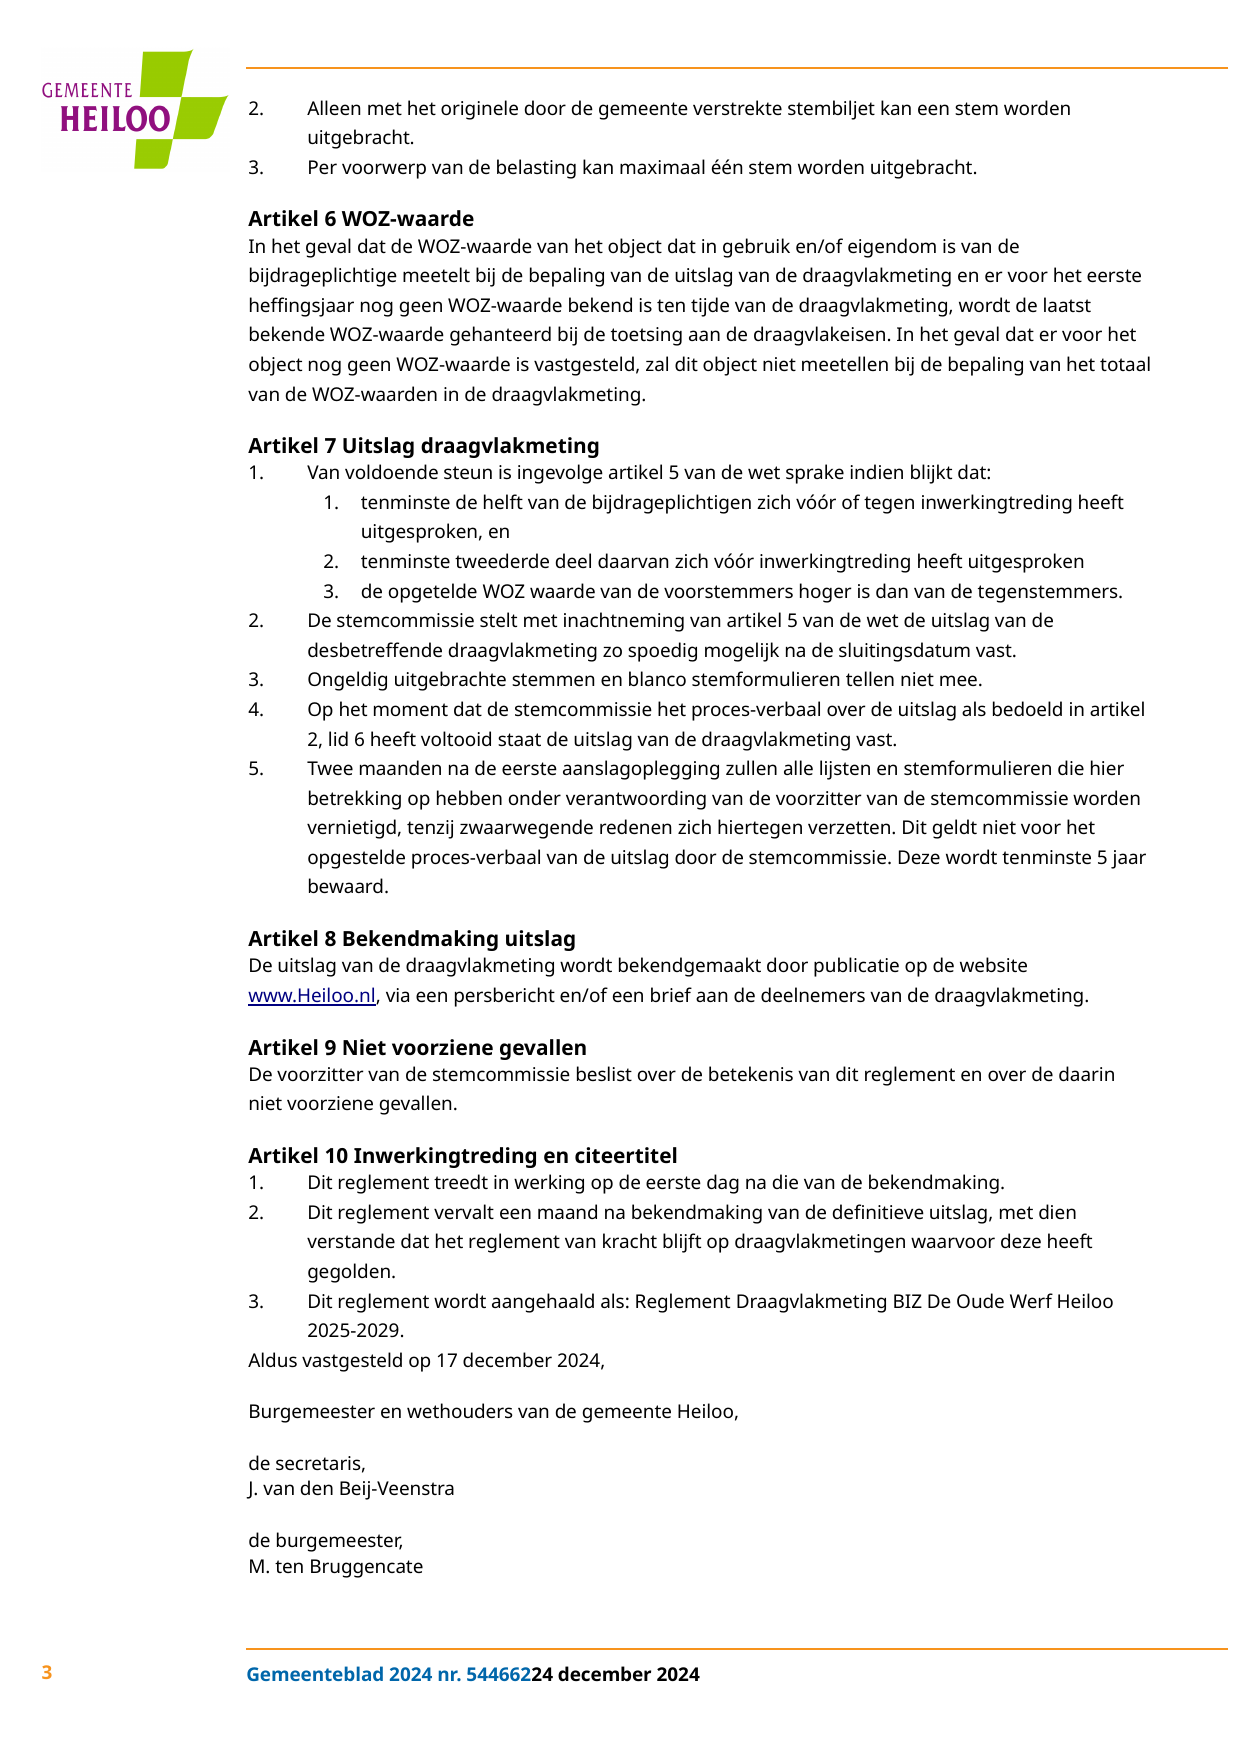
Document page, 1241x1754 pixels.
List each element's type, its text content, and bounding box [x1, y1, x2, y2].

list Ongeldig uitgebrachte stemmen en blanco stemformulieren tellen niet mee. [248, 667, 1152, 692]
text Aldus vastgesteld op 17 december 2024, [248, 1347, 1152, 1373]
list de opgetelde WOZ waarde van de voorstemmers hoger is dan van de tegenstemmers. [323, 578, 1152, 604]
text De voorzitter van de stemcommissie beslist over de betekenis van dit reglement en over de daarin niet voorziene gevallen. [248, 1061, 1152, 1116]
text de burgemeester, [248, 1527, 1152, 1553]
text Artikel 7 Uitslag draagvlakmeting [248, 431, 1152, 459]
text In het geval dat de WOZ-waarde van het object dat in gebruik en/of eigendom is van de bijdrageplichtige meetelt bij de bepaling van de uitslag van de draagvlakmeting en er voor het eerste heffingsjaar nog geen WOZ-waarde bekend is ten tijde van de draagvlakmeting, wordt de laatst bekende WOZ-waarde gehanteerd bij de toetsing aan de draagvlakeisen. In het geval dat er voor het object nog geen WOZ-waarde is vastgesteld, zal dit object niet meetellen bij de bepaling van het totaal van de WOZ-waarden in de draagvlakmeting. [248, 233, 1152, 406]
text Artikel 6 WOZ-waarde [248, 204, 1152, 233]
list Van voldoende steun is ingevolge artikel 5 van de wet sprake indien blijkt dat: [248, 459, 1152, 485]
text J. van den Beij-Veenstra [248, 1476, 1152, 1501]
text Artikel 9 Niet voorziene gevallen [248, 1033, 1152, 1061]
text Artikel 10 Inwerkingtreding en citeertitel [248, 1141, 1152, 1169]
picture [41, 47, 231, 172]
text de secretaris, [248, 1450, 1152, 1476]
list De stemcommissie stelt met inachtneming van artikel 5 van de wet de uitslag van de desbetreffende draagvlakmeting zo spoedig mogelijk na de sluitingsdatum vast. [248, 607, 1152, 663]
list Op het moment dat de stemcommissie het proces-verbaal over de uitslag als bedoeld in artikel 2, lid 6 heeft voltooid staat de uitslag van de draagvlakmeting vast. [248, 696, 1152, 752]
list tenminste tweederde deel daarvan zich vóór inwerkingtreding heeft uitgesproken [323, 548, 1152, 574]
list Dit reglement treedt in werking op de eerste dag na die van de bekendmaking. [248, 1169, 1152, 1195]
text De uitslag van de draagvlakmeting wordt bekendgemaakt door publicatie op de website www.Heiloo.nl, via een persbericht en/of een brief aan de deelnemers van de draagvlakmeting. [248, 953, 1152, 1008]
text Artikel 8 Bekendmaking uitslag [248, 924, 1152, 953]
text Burgemeester en wethouders van de gemeente Heiloo, [248, 1398, 1152, 1424]
list Alleen met het originele door de gemeente verstrekte stembiljet kan een stem worden uitgebracht. [248, 95, 1152, 150]
list Dit reglement vervalt een maand na bekendmaking van de definitieve uitslag, met dien verstande dat het reglement van kracht blijft op draagvlakmetingen waarvoor deze heeft gegolden. [248, 1199, 1152, 1284]
list Per voorwerp van de belasting kan maximaal één stem worden uitgebracht. [248, 154, 1152, 180]
list Twee maanden na de eerste aanslagoplegging zullen alle lijsten en stemformulieren die hier betrekking op hebben onder verantwoording van de voorzitter van de stemcommissie worden vernietigd, tenzij zwaarwegende redenen zich hiertegen verzetten. Dit geldt niet voor het opgestelde proces-verbaal van de uitslag door de stemcommissie. Deze wordt tenminste 5 jaar bewaard. [248, 755, 1152, 899]
list tenminste de helft van de bijdrageplichtigen zich vóór of tegen inwerkingtreding heeft uitgesproken, en [323, 489, 1152, 544]
list Dit reglement wordt aangehaald als: Reglement Draagvlakmeting BIZ De Oude Werf Heiloo 2025-2029. [248, 1288, 1152, 1343]
text M. ten Bruggencate [248, 1553, 1152, 1578]
